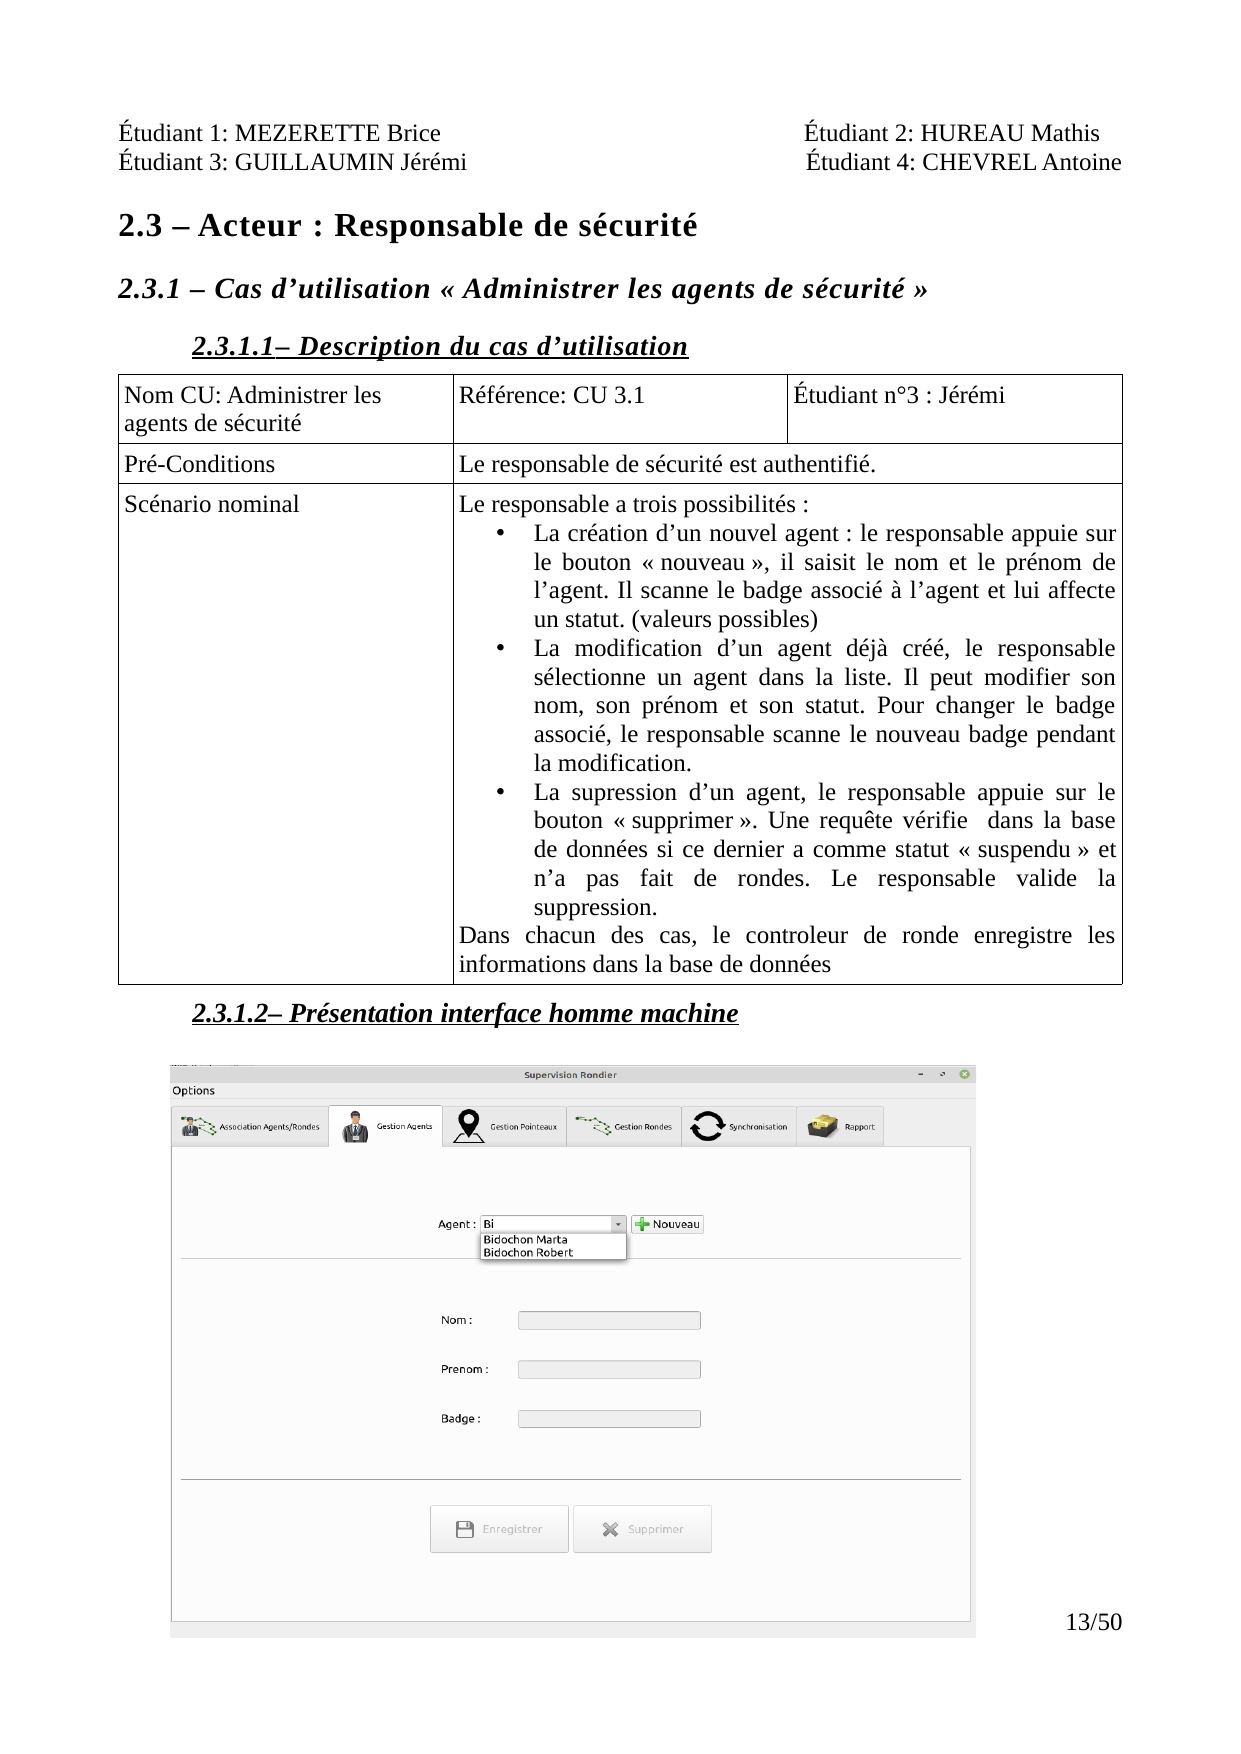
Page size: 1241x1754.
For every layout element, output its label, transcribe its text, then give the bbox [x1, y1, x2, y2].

subtitle 2.3.1 – Cas d’utilisation « Administrer les agents de sécurité » [118, 271, 1122, 304]
subtitle 2.3.1.1– Description du cas d’utilisation [118, 329, 1122, 361]
table_cell Le responsable a trois possibilités : La création d’un nouvel agent : le responsable appuie sur le bouton « nouveau », il saisit le nom et le prénom de l’agent. Il scanne le badge associé à l’agent et lui affecte un statut. (valeurs possibles) La modification d’un agent déjà créé, le responsable sélectionne un agent dans la liste. Il peut modifier son nom, son prénom et son statut. Pour changer le badge associé, le responsable scanne le nouveau badge pendant la modification. La supression d’un agent, le responsable appuie sur le bouton « supprimer ». Une requête vérifie dans la base de données si ce dernier a comme statut « suspendu » et n’a pas fait de rondes. Le responsable valide la suppression. Dans chacun des cas, le controleur de ronde enregistre les informations dans la base de données [454, 484, 1122, 984]
table_cell Le responsable de sécurité est authentifié. [454, 444, 1122, 483]
table_header Étudiant n°3 : Jérémi [788, 375, 1122, 443]
table_header Référence: CU 3.1 [454, 375, 787, 443]
subtitle 2.3 – Acteur : Responsable de sécurité [118, 205, 1122, 244]
table_cell Pré-Conditions [119, 444, 453, 483]
picture [170, 1065, 977, 1638]
subtitle 2.3.1.2– Présentation interface homme machine [118, 996, 1122, 1028]
table_cell Scénario nominal [119, 484, 453, 984]
table_header Nom CU: Administrer les agents de sécurité [119, 375, 453, 443]
